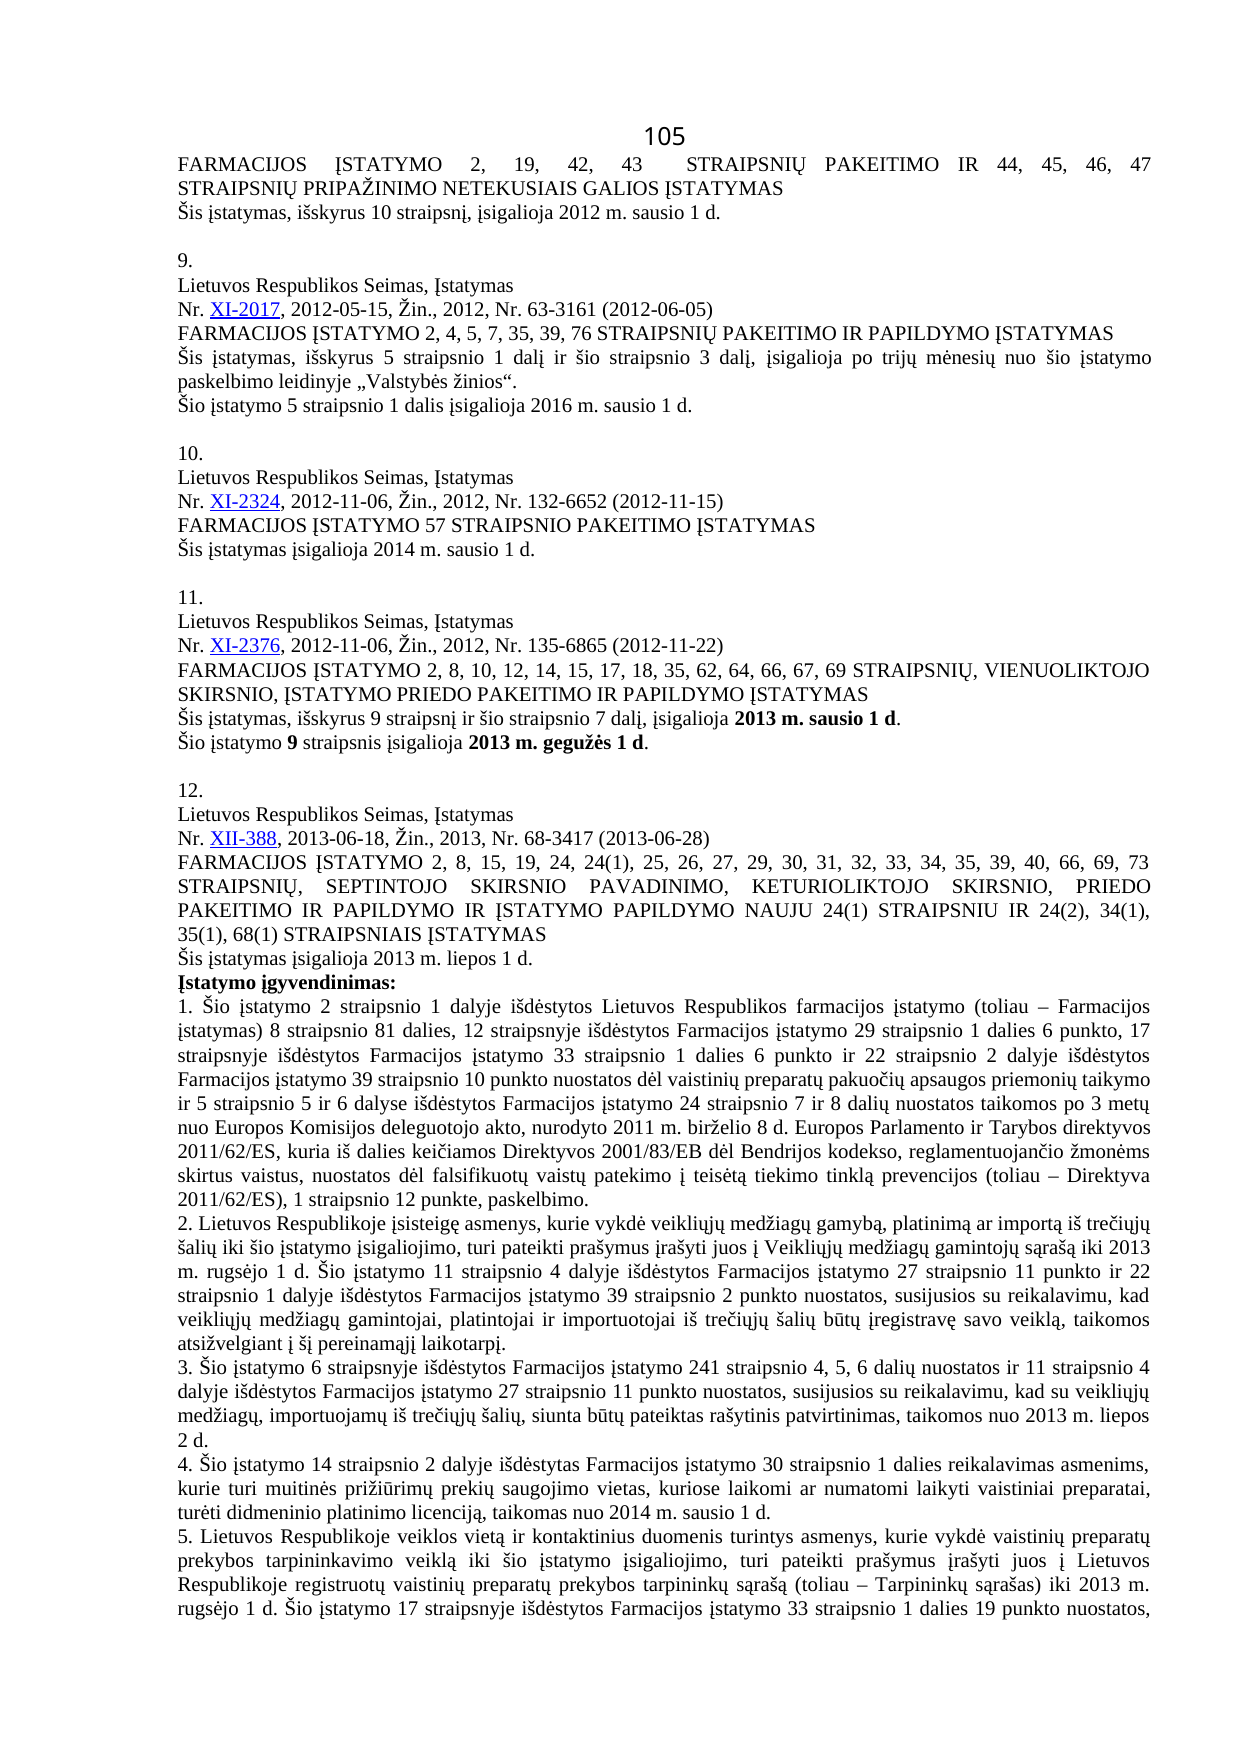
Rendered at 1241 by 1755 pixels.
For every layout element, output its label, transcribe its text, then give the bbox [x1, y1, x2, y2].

text Šis įstatymas įsigalioja 2014 m. sausio 1 d. [177, 537, 1152, 561]
text FARMACIJOS ĮSTATYMO 2, 8, 15, 19, 24, 24(1), 25, 26, 27, 29, 30, 31, 32, 33, 34, 35, 39, 40, 66, 69, 73 STRAIPSNIŲ, SEPTINTOJO SKIRSNIO PAVADINIMO, KETURIOLIKTOJO SKIRSNIO, PRIEDO PAKEITIMO IR PAPILDYMO IR ĮSTATYMO PAPILDYMO NAUJU 24(1) STRAIPSNIU IR 24(2), 34(1), 35(1), 68(1) STRAIPSNIAIS ĮSTATYMAS [177, 850, 1152, 946]
text Lietuvos Respublikos Seimas, Įstatymas [177, 465, 1152, 489]
text 2. Lietuvos Respublikoje įsisteigę asmenys, kurie vykdė veikliųjų medžiagų gamybą, platinimą ar importą iš trečiųjų šalių iki šio įstatymo įsigaliojimo, turi pateikti prašymus įrašyti juos į Veikliųjų medžiagų gamintojų sąrašą iki 2013 m. rugsėjo 1 d. Šio įstatymo 11 straipsnio 4 dalyje išdėstytos Farmacijos įstatymo 27 straipsnio 11 punkto ir 22 straipsnio 1 dalyje išdėstytos Farmacijos įstatymo 39 straipsnio 2 punkto nuostatos, susijusios su reikalavimu, kad veikliųjų medžiagų gamintojai, platintojai ir importuotojai iš trečiųjų šalių būtų įregistravę savo veiklą, taikomos atsižvelgiant į šį pereinamąjį laikotarpį. [177, 1211, 1152, 1355]
text Lietuvos Respublikos Seimas, Įstatymas [177, 609, 1152, 633]
text 9. [177, 248, 1152, 272]
text Šis įstatymas įsigalioja 2013 m. liepos 1 d. [177, 946, 1152, 970]
text FARMACIJOS ĮSTATYMO 2, 19, 42, 43 STRAIPSNIŲ PAKEITIMO IR 44, 45, 46, 47 STRAIPSNIŲ PRIPAŽINIMO NETEKUSIAIS GALIOS ĮSTATYMAS [177, 152, 1152, 200]
text Lietuvos Respublikos Seimas, Įstatymas [177, 802, 1152, 826]
text Šis įstatymas, išskyrus 10 straipsnį, įsigalioja 2012 m. sausio 1 d. [177, 200, 1152, 224]
text Įstatymo įgyvendinimas: [177, 970, 1152, 994]
text 3. Šio įstatymo 6 straipsnyje išdėstytos Farmacijos įstatymo 241 straipsnio 4, 5, 6 dalių nuostatos ir 11 straipsnio 4 dalyje išdėstytos Farmacijos įstatymo 27 straipsnio 11 punkto nuostatos, susijusios su reikalavimu, kad su veikliųjų medžiagų, importuojamų iš trečiųjų šalių, siunta būtų pateiktas rašytinis patvirtinimas, taikomos nuo 2013 m. liepos 2 d. [177, 1355, 1152, 1452]
text 11. [177, 585, 1152, 609]
text 12. [177, 778, 1152, 802]
text Nr. XI-2376, 2012-11-06, Žin., 2012, Nr. 135-6865 (2012-11-22) [177, 633, 1152, 657]
text Šio įstatymo 5 straipsnio 1 dalis įsigalioja 2016 m. sausio 1 d. [177, 393, 1152, 417]
text 1. Šio įstatymo 2 straipsnio 1 dalyje išdėstytos Lietuvos Respublikos farmacijos įstatymo (toliau – Farmacijos įstatymas) 8 straipsnio 81 dalies, 12 straipsnyje išdėstytos Farmacijos įstatymo 29 straipsnio 1 dalies 6 punkto, 17 straipsnyje išdėstytos Farmacijos įstatymo 33 straipsnio 1 dalies 6 punkto ir 22 straipsnio 2 dalyje išdėstytos Farmacijos įstatymo 39 straipsnio 10 punkto nuostatos dėl vaistinių preparatų pakuočių apsaugos priemonių taikymo ir 5 straipsnio 5 ir 6 dalyse išdėstytos Farmacijos įstatymo 24 straipsnio 7 ir 8 dalių nuostatos taikomos po 3 metų nuo Europos Komisijos deleguotojo akto, nurodyto 2011 m. birželio 8 d. Europos Parlamento ir Tarybos direktyvos 2011/62/ES, kuria iš dalies keičiamos Direktyvos 2001/83/EB dėl Bendrijos kodekso, reglamentuojančio žmonėms skirtus vaistus, nuostatos dėl falsifikuotų vaistų patekimo į teisėtą tiekimo tinklą prevencijos (toliau – Direktyva 2011/62/ES), 1 straipsnio 12 punkte, paskelbimo. [177, 994, 1152, 1211]
text Lietuvos Respublikos Seimas, Įstatymas [177, 272, 1152, 297]
text Nr. XI-2324, 2012-11-06, Žin., 2012, Nr. 132-6652 (2012-11-15) [177, 489, 1152, 513]
text 10. [177, 441, 1152, 465]
text Nr. XII-388, 2013-06-18, Žin., 2013, Nr. 68-3417 (2013-06-28) [177, 826, 1152, 850]
text 5. Lietuvos Respublikoje veiklos vietą ir kontaktinius duomenis turintys asmenys, kurie vykdė vaistinių preparatų prekybos tarpininkavimo veiklą iki šio įstatymo įsigaliojimo, turi pateikti prašymus įrašyti juos į Lietuvos Respublikoje registruotų vaistinių preparatų prekybos tarpininkų sąrašą (toliau – Tarpininkų sąrašas) iki 2013 m. rugsėjo 1 d. Šio įstatymo 17 straipsnyje išdėstytos Farmacijos įstatymo 33 straipsnio 1 dalies 19 punkto nuostatos, [177, 1524, 1152, 1620]
text 4. Šio įstatymo 14 straipsnio 2 dalyje išdėstytas Farmacijos įstatymo 30 straipsnio 1 dalies reikalavimas asmenims, kurie turi muitinės prižiūrimų prekių saugojimo vietas, kuriose laikomi ar numatomi laikyti vaistiniai preparatai, turėti didmeninio platinimo licenciją, taikomas nuo 2014 m. sausio 1 d. [177, 1452, 1152, 1524]
text Nr. XI-2017, 2012-05-15, Žin., 2012, Nr. 63-3161 (2012-06-05) [177, 297, 1152, 321]
text FARMACIJOS ĮSTATYMO 2, 4, 5, 7, 35, 39, 76 STRAIPSNIŲ PAKEITIMO IR PAPILDYMO ĮSTATYMAS [177, 321, 1152, 345]
text FARMACIJOS ĮSTATYMO 57 STRAIPSNIO PAKEITIMO ĮSTATYMAS [177, 513, 1152, 537]
text Šio įstatymo 9 straipsnis įsigalioja 2013 m. gegužės 1 d. [177, 730, 1152, 754]
text Šis įstatymas, išskyrus 5 straipsnio 1 dalį ir šio straipsnio 3 dalį, įsigalioja po trijų mėnesių nuo šio įstatymo paskelbimo leidinyje „Valstybės žinios“. [177, 345, 1152, 393]
text Šis įstatymas, išskyrus 9 straipsnį ir šio straipsnio 7 dalį, įsigalioja 2013 m. sausio 1 d. [177, 706, 1152, 730]
text FARMACIJOS ĮSTATYMO 2, 8, 10, 12, 14, 15, 17, 18, 35, 62, 64, 66, 67, 69 STRAIPSNIŲ, VIENUOLIKTOJO SKIRSNIO, ĮSTATYMO PRIEDO PAKEITIMO IR PAPILDYMO ĮSTATYMAS [177, 657, 1152, 706]
